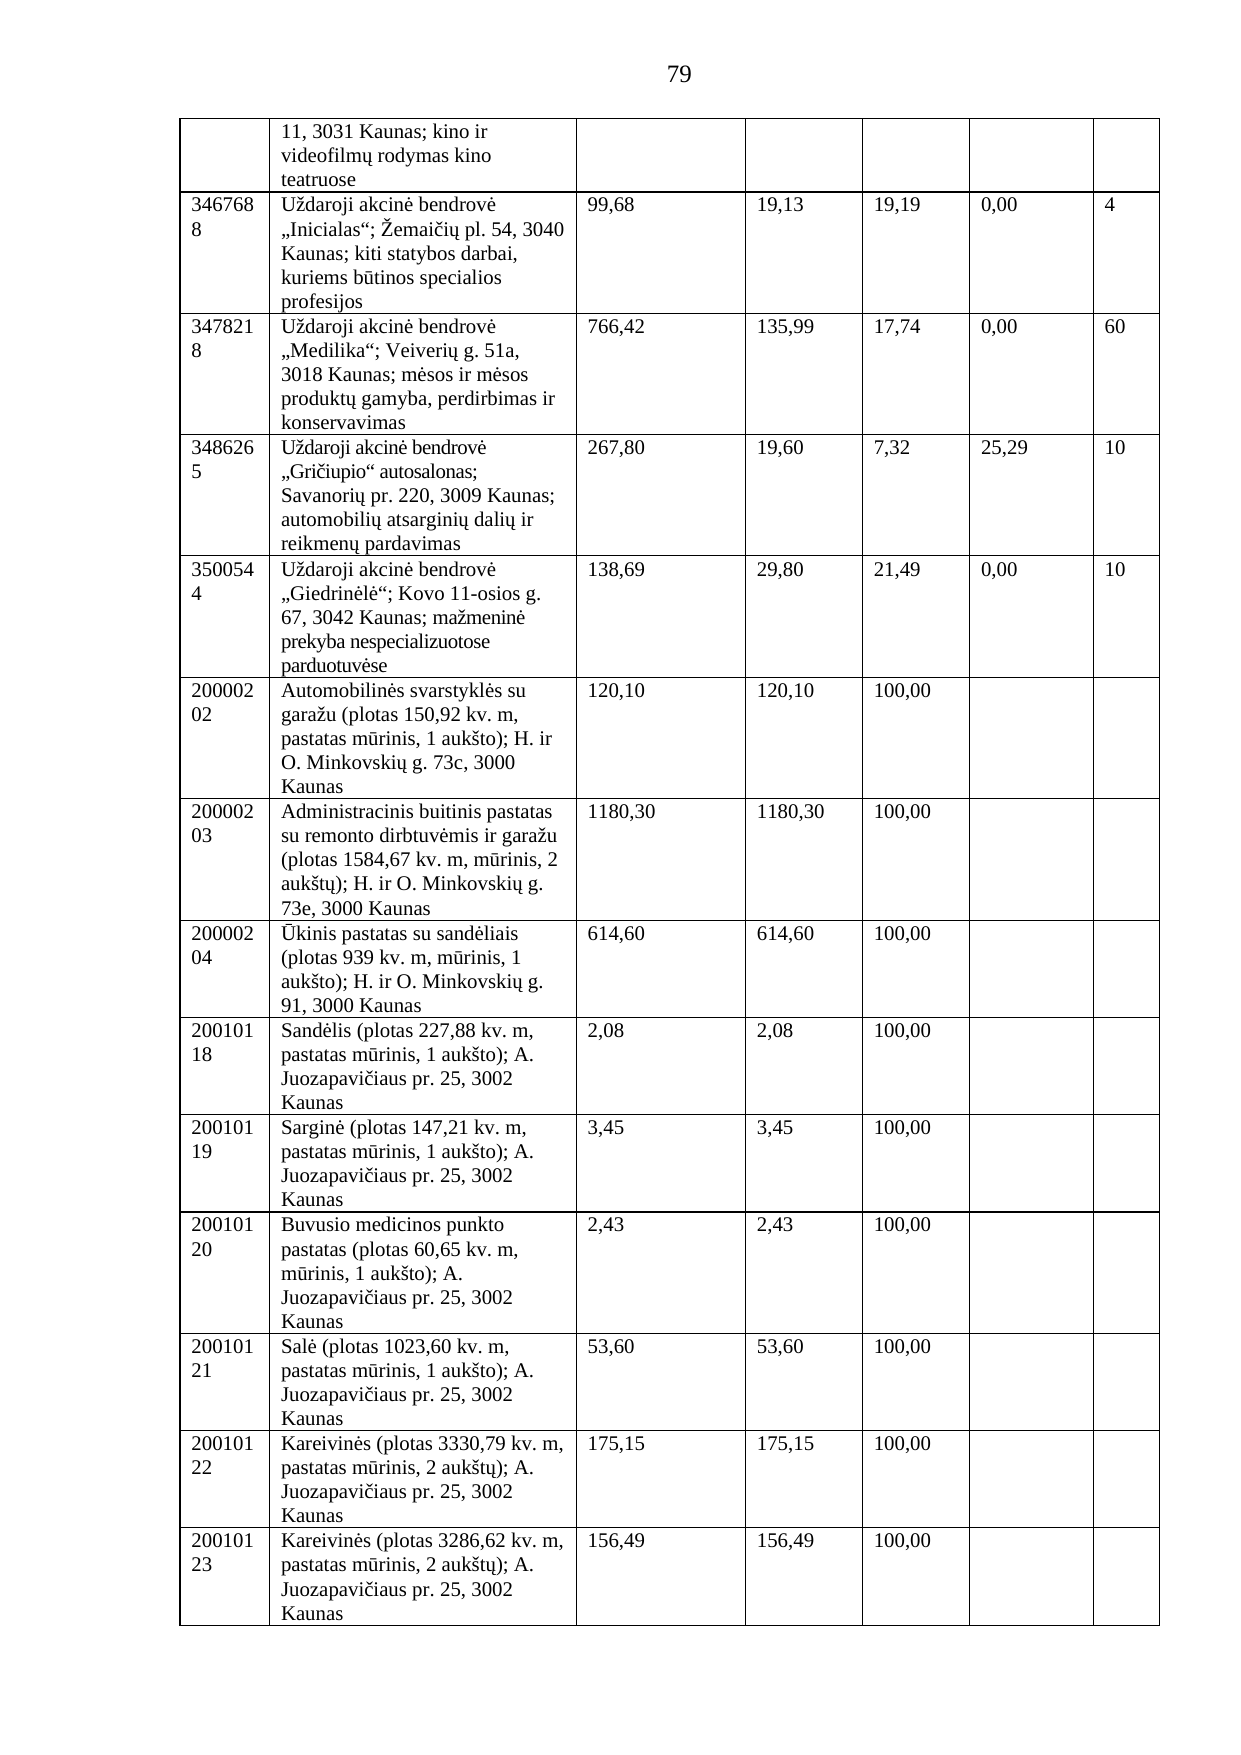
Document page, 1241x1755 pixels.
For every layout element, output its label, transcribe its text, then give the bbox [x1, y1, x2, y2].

table_cell 25,29 [970, 435, 1093, 555]
table_cell [970, 1213, 1093, 1333]
table_cell 29,80 [746, 556, 862, 677]
table_cell [1189, 1017, 1198, 1114]
table_cell 19,60 [746, 435, 862, 555]
table_cell 156,49 [577, 1528, 745, 1624]
table_cell 138,69 [577, 556, 745, 677]
table_cell [1094, 1213, 1159, 1333]
table_cell 120,10 [577, 678, 745, 798]
table_cell [1189, 798, 1198, 919]
table_cell [1160, 677, 1189, 798]
table_cell [1094, 1115, 1159, 1211]
table_cell [970, 799, 1093, 919]
table_cell 99,68 [577, 193, 745, 313]
table_cell 10 [1094, 435, 1159, 555]
table_cell 0,00 [970, 193, 1093, 313]
table_cell Salė (plotas 1023,60 kv. m, pastatas mūrinis, 1 aukšto); A. Juozapavičiaus pr. 25, 3002 Kaunas [270, 1334, 576, 1430]
table_cell [1094, 1431, 1159, 1527]
table_cell 4 [1094, 193, 1159, 313]
table_cell [1094, 119, 1159, 191]
table_cell 100,00 [863, 1213, 969, 1333]
table_cell [1160, 798, 1189, 919]
table_cell [1160, 555, 1189, 677]
table_cell [970, 1431, 1093, 1527]
table_cell 100,00 [863, 1334, 969, 1430]
table_cell 100,00 [863, 1431, 969, 1527]
table_cell 20000204 [181, 921, 269, 1017]
table_cell [1160, 1527, 1189, 1624]
table_cell [1189, 191, 1198, 313]
table_cell 53,60 [577, 1334, 745, 1430]
table_cell 135,99 [746, 314, 862, 434]
table_cell 2,43 [577, 1213, 745, 1333]
table_cell 614,60 [746, 921, 862, 1017]
table_cell 175,15 [746, 1431, 862, 1527]
table_cell [970, 119, 1093, 191]
table_cell 20010122 [181, 1431, 269, 1527]
table_cell 175,15 [577, 1431, 745, 1527]
table_cell 60 [1094, 314, 1159, 434]
table_cell [1094, 1528, 1159, 1624]
table_cell [1160, 313, 1189, 434]
table_cell [970, 1334, 1093, 1430]
table_cell 7,32 [863, 435, 969, 555]
table_cell 267,80 [577, 435, 745, 555]
table_cell 19,19 [863, 193, 969, 313]
table_cell 3467688 [181, 193, 269, 313]
table_cell 100,00 [863, 678, 969, 798]
table_cell [970, 1018, 1093, 1114]
table_cell Administracinis buitinis pastatas su remonto dirbtuvėmis ir garažu (plotas 1584,67 kv. m, mūrinis, 2 aukštų); H. ir O. Minkovskių g. 73e, 3000 Kaunas [270, 799, 576, 919]
table_cell [1160, 1333, 1189, 1430]
table_cell 3,45 [577, 1115, 745, 1211]
table_cell 3486265 [181, 435, 269, 555]
table_cell Ūkinis pastatas su sandėliais (plotas 939 kv. m, mūrinis, 1 aukšto); H. ir O. Minkovskių g. 91, 3000 Kaunas [270, 921, 576, 1017]
table_cell [1189, 1114, 1198, 1211]
table_cell 2,43 [746, 1213, 862, 1333]
table_cell 20010118 [181, 1018, 269, 1114]
table_cell 766,42 [577, 314, 745, 434]
table_cell 100,00 [863, 799, 969, 919]
table_cell 100,00 [863, 921, 969, 1017]
table_cell [970, 1528, 1093, 1624]
table_cell Uždaroji akcinė bendrovė „Inicialas“; Žemaičių pl. 54, 3040 Kaunas; kiti statybos darbai, kuriems būtinos specialios profesijos [270, 193, 576, 313]
table_cell [577, 119, 745, 191]
table_cell [1189, 677, 1198, 798]
table_cell [970, 921, 1093, 1017]
table_cell [970, 678, 1093, 798]
table_cell 100,00 [863, 1115, 969, 1211]
table_cell Kareivinės (plotas 3286,62 kv. m, pastatas mūrinis, 2 aukštų); A. Juozapavičiaus pr. 25, 3002 Kaunas [270, 1528, 576, 1624]
table_cell Uždaroji akcinė bendrovė „Giedrinėlė“; Kovo 11-osios g. 67, 3042 Kaunas; mažmeninė prekyba nespecializuotose parduotuvėse [270, 556, 576, 677]
table_cell [746, 119, 862, 191]
table_cell 20010121 [181, 1334, 269, 1430]
table_cell [1094, 1334, 1159, 1430]
table_cell 100,00 [863, 1528, 969, 1624]
table_cell [1094, 921, 1159, 1017]
table_cell [1189, 313, 1198, 434]
table_cell [1160, 1430, 1189, 1527]
table_cell 10 [1094, 556, 1159, 677]
table_cell [1160, 118, 1189, 191]
table_cell 120,10 [746, 678, 862, 798]
table_cell 614,60 [577, 921, 745, 1017]
table_cell [1094, 1018, 1159, 1114]
table_cell [1160, 1017, 1189, 1114]
table_cell 20000203 [181, 799, 269, 919]
table_cell Sarginė (plotas 147,21 kv. m, pastatas mūrinis, 1 aukšto); A. Juozapavičiaus pr. 25, 3002 Kaunas [270, 1115, 576, 1211]
table_cell 1180,30 [577, 799, 745, 919]
table_cell [1189, 920, 1198, 1017]
table_cell [1189, 1211, 1198, 1333]
table_cell Sandėlis (plotas 227,88 kv. m, pastatas mūrinis, 1 aukšto); A. Juozapavičiaus pr. 25, 3002 Kaunas [270, 1018, 576, 1114]
table_cell [863, 119, 969, 191]
table_cell [970, 1115, 1093, 1211]
table_cell Kareivinės (plotas 3330,79 kv. m, pastatas mūrinis, 2 aukštų); A. Juozapavičiaus pr. 25, 3002 Kaunas [270, 1431, 576, 1527]
table_cell 19,13 [746, 193, 862, 313]
table_cell [1160, 920, 1189, 1017]
table_cell Uždaroji akcinė bendrovė „Gričiupio“ autosalonas; Savanorių pr. 220, 3009 Kaunas; automobilių atsarginių dalių ir reikmenų pardavimas [270, 435, 576, 555]
table_cell [181, 119, 269, 191]
table_cell 20010119 [181, 1115, 269, 1211]
table_cell 53,60 [746, 1334, 862, 1430]
table_cell 100,00 [863, 1018, 969, 1114]
table_cell Buvusio medicinos punkto pastatas (plotas 60,65 kv. m, mūrinis, 1 aukšto); A. Juozapavičiaus pr. 25, 3002 Kaunas [270, 1213, 576, 1333]
table_cell 3500544 [181, 556, 269, 677]
table_cell [1189, 1430, 1198, 1527]
table_cell [1160, 434, 1189, 555]
table_cell Uždaroji akcinė bendrovė „Medilika“; Veiverių g. 51a, 3018 Kaunas; mėsos ir mėsos produktų gamyba, perdirbimas ir konservavimas [270, 314, 576, 434]
table_cell [1160, 191, 1189, 313]
table_cell 156,49 [746, 1528, 862, 1624]
table_cell 11, 3031 Kaunas; kino ir videofilmų rodymas kino teatruose [270, 119, 576, 191]
table_cell Automobilinės svarstyklės su garažu (plotas 150,92 kv. m, pastatas mūrinis, 1 aukšto); H. ir O. Minkovskių g. 73c, 3000 Kaunas [270, 678, 576, 798]
table_cell 17,74 [863, 314, 969, 434]
table_cell [1160, 1211, 1189, 1333]
table_cell [1189, 555, 1198, 677]
table_cell 1180,30 [746, 799, 862, 919]
table_cell [1189, 118, 1198, 191]
table_cell 20000202 [181, 678, 269, 798]
table_cell 3478218 [181, 314, 269, 434]
table_cell [1160, 1114, 1189, 1211]
table_cell [1189, 1333, 1198, 1430]
table_cell 21,49 [863, 556, 969, 677]
table_cell [1094, 799, 1159, 919]
table_cell 2,08 [577, 1018, 745, 1114]
table_cell [1094, 678, 1159, 798]
table_cell [1189, 1527, 1198, 1624]
table_cell 20010120 [181, 1213, 269, 1333]
table_cell 20010123 [181, 1528, 269, 1624]
table_cell 3,45 [746, 1115, 862, 1211]
table_cell 0,00 [970, 314, 1093, 434]
table_cell [1189, 434, 1198, 555]
table_cell 2,08 [746, 1018, 862, 1114]
table_cell 0,00 [970, 556, 1093, 677]
